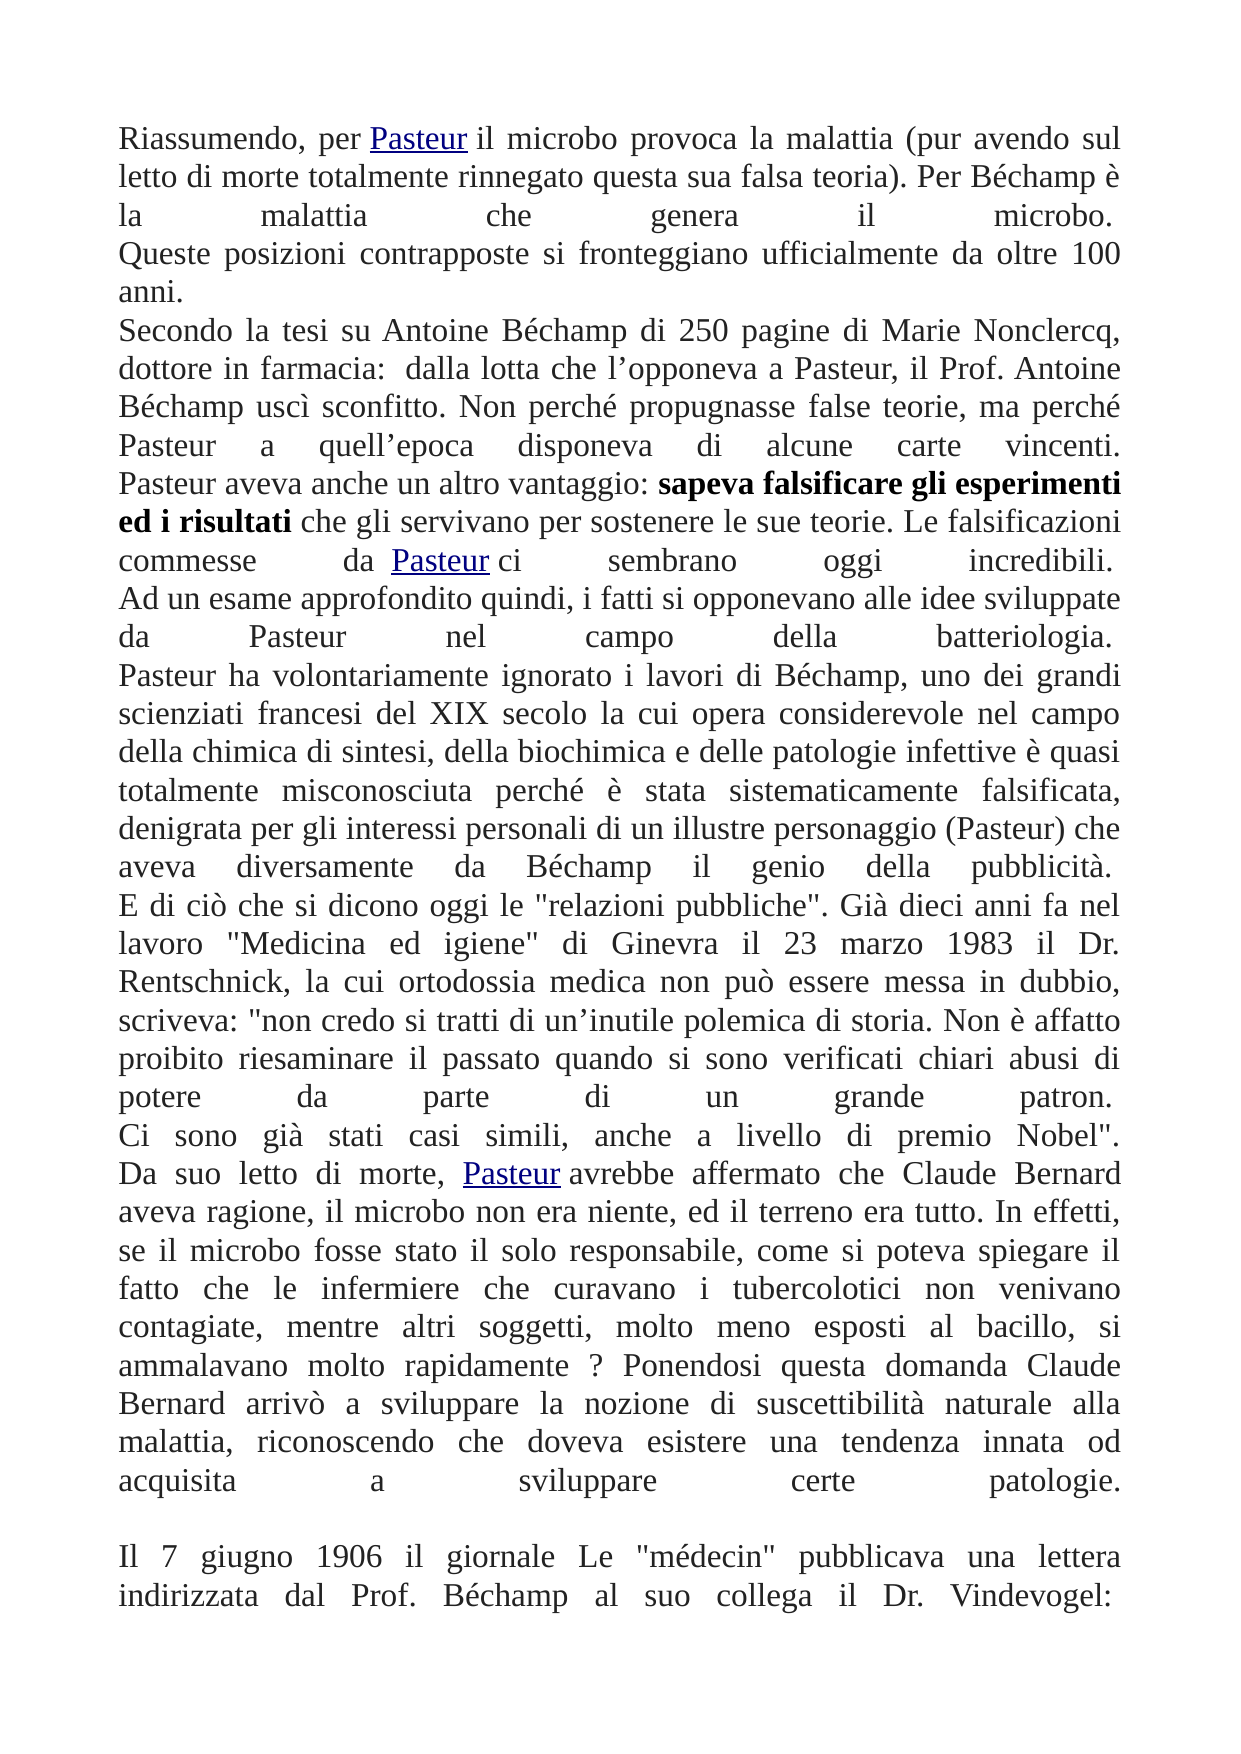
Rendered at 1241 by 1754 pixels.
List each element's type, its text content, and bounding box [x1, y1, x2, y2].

text Riassumendo, per Pasteur il microbo provoca la malattia (pur avendo sul letto di morte totalmente rinnegato questa sua falsa teoria). Per Béchamp è la malattia che genera il microbo. Queste posizioni contrapposte si fronteggiano ufficialmente da oltre 100 anni. Secondo la tesi su Antoine Béchamp di 250 pagine di Marie Nonclercq, dottore in farmacia: dalla lotta che l’opponeva a Pasteur, il Prof. Antoine Béchamp uscì sconfitto. Non perché propugnasse false teorie, ma perché Pasteur a quell’epoca disponeva di alcune carte vincenti. Pasteur aveva anche un altro vantaggio: sapeva falsificare gli esperimenti ed i risultati che gli servivano per sostenere le sue teorie. Le falsificazioni commesse da Pasteur ci sembrano oggi incredibili. Ad un esame approfondito quindi, i fatti si opponevano alle idee sviluppate da Pasteur nel campo della batteriologia. Pasteur ha volontariamente ignorato i lavori di Béchamp, uno dei grandi scienziati francesi del XIX secolo la cui opera considerevole nel campo della chimica di sintesi, della biochimica e delle patologie infettive è quasi totalmente misconosciuta perché è stata sistematicamente falsificata, denigrata per gli interessi personali di un illustre personaggio (Pasteur) che aveva diversamente da Béchamp il genio della pubblicità. E di ciò che si dicono oggi le "relazioni pubbliche". Già dieci anni fa nel lavoro "Medicina ed igiene" di Ginevra il 23 marzo 1983 il Dr. Rentschnick, la cui ortodossia medica non può essere messa in dubbio, scriveva: "non credo si tratti di un’inutile polemica di storia. Non è affatto proibito riesaminare il passato quando si sono verificati chiari abusi di potere da parte di un grande patron. Ci sono già stati casi simili, anche a livello di premio Nobel". Da suo letto di morte, Pasteur avrebbe affermato che Claude Bernard aveva ragione, il microbo non era niente, ed il terreno era tutto. In effetti, se il microbo fosse stato il solo responsabile, come si poteva spiegare il fatto che le infermiere che curavano i tubercolotici non venivano contagiate, mentre altri soggetti, molto meno esposti al bacillo, si ammalavano molto rapidamente ? Ponendosi questa domanda Claude Bernard arrivò a sviluppare la nozione di suscettibilità naturale alla malattia, riconoscendo che doveva esistere una tendenza innata od acquisita a sviluppare certe patologie. Il 7 giugno 1906 il giornale Le "médecin" pubblicava una lettera indirizzata dal Prof. Béchamp al suo collega il Dr. Vindevogel: [118, 118, 1122, 1613]
